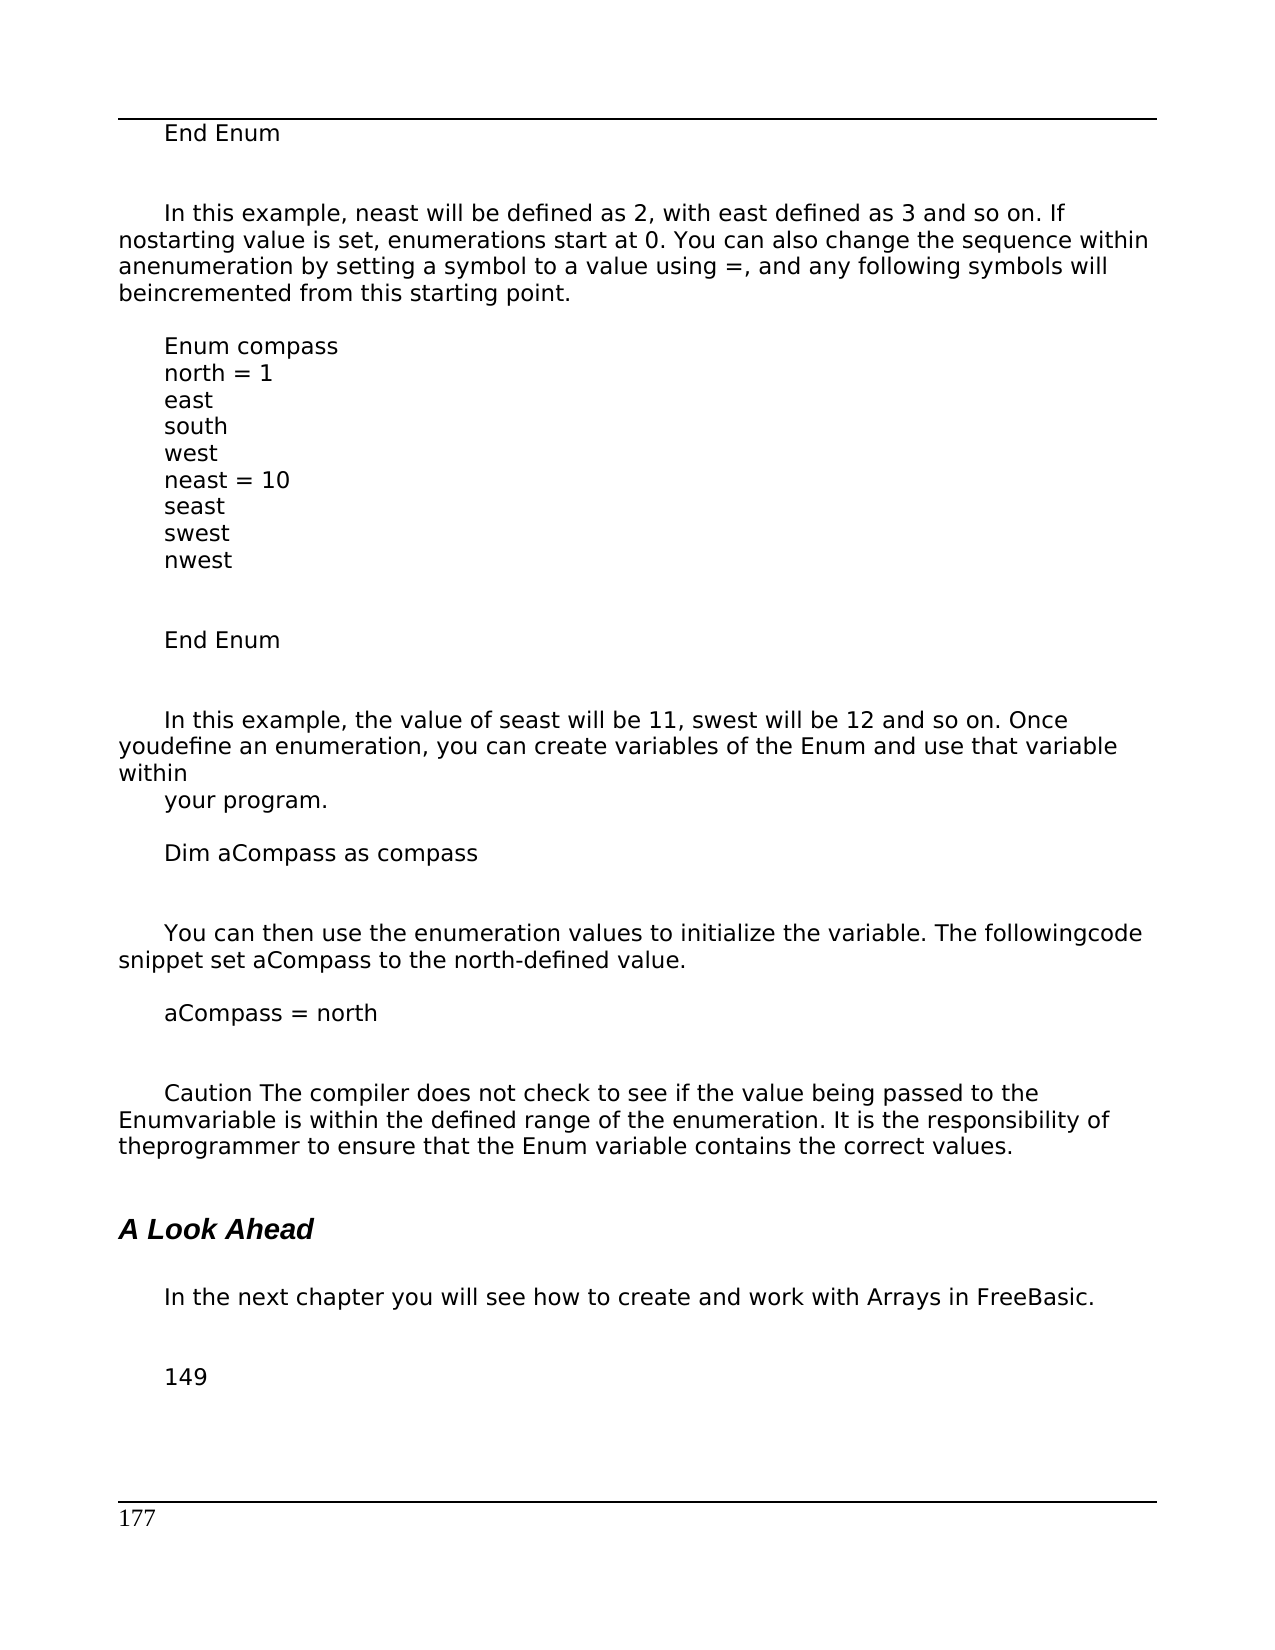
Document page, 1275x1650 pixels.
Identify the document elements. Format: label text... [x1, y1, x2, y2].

text neast = 10 [118, 467, 1157, 493]
text End Enum [118, 120, 1157, 147]
text You can then use the enumeration values to initialize the variable. The followingcode snippet set aCompass to the north-defined value. [118, 920, 1157, 973]
text seast [118, 493, 1157, 520]
text 149 [118, 1364, 1157, 1391]
text aCompass = north [118, 1000, 1157, 1027]
subtitle A Look Ahead [118, 1212, 1157, 1245]
text Caution The compiler does not check to see if the value being passed to the Enumvariable is within the defined range of the enumeration. It is the responsibility of theprogrammer to ensure that the Enum variable contains the correct values. [118, 1080, 1157, 1160]
text east [118, 387, 1157, 413]
text west [118, 440, 1157, 467]
text End Enum [118, 627, 1157, 653]
text Dim aCompass as compass [118, 840, 1157, 867]
text swest [118, 520, 1157, 547]
text nwest [118, 547, 1157, 573]
text north = 1 [118, 360, 1157, 387]
text south [118, 413, 1157, 440]
text In the next chapter you will see how to create and work with Arrays in FreeBasic. [118, 1284, 1157, 1311]
text your program. [118, 787, 1157, 813]
text In this example, the value of seast will be 11, swest will be 12 and so on. Once youdefine an enumeration, you can create variables of the Enum and use that variable within [118, 707, 1157, 787]
text Enum compass [118, 333, 1157, 360]
text In this example, neast will be defined as 2, with east defined as 3 and so on. If nostarting value is set, enumerations start at 0. You can also change the sequence within anenumeration by setting a symbol to a value using =, and any following symbols will beincremented from this starting point. [118, 200, 1157, 307]
